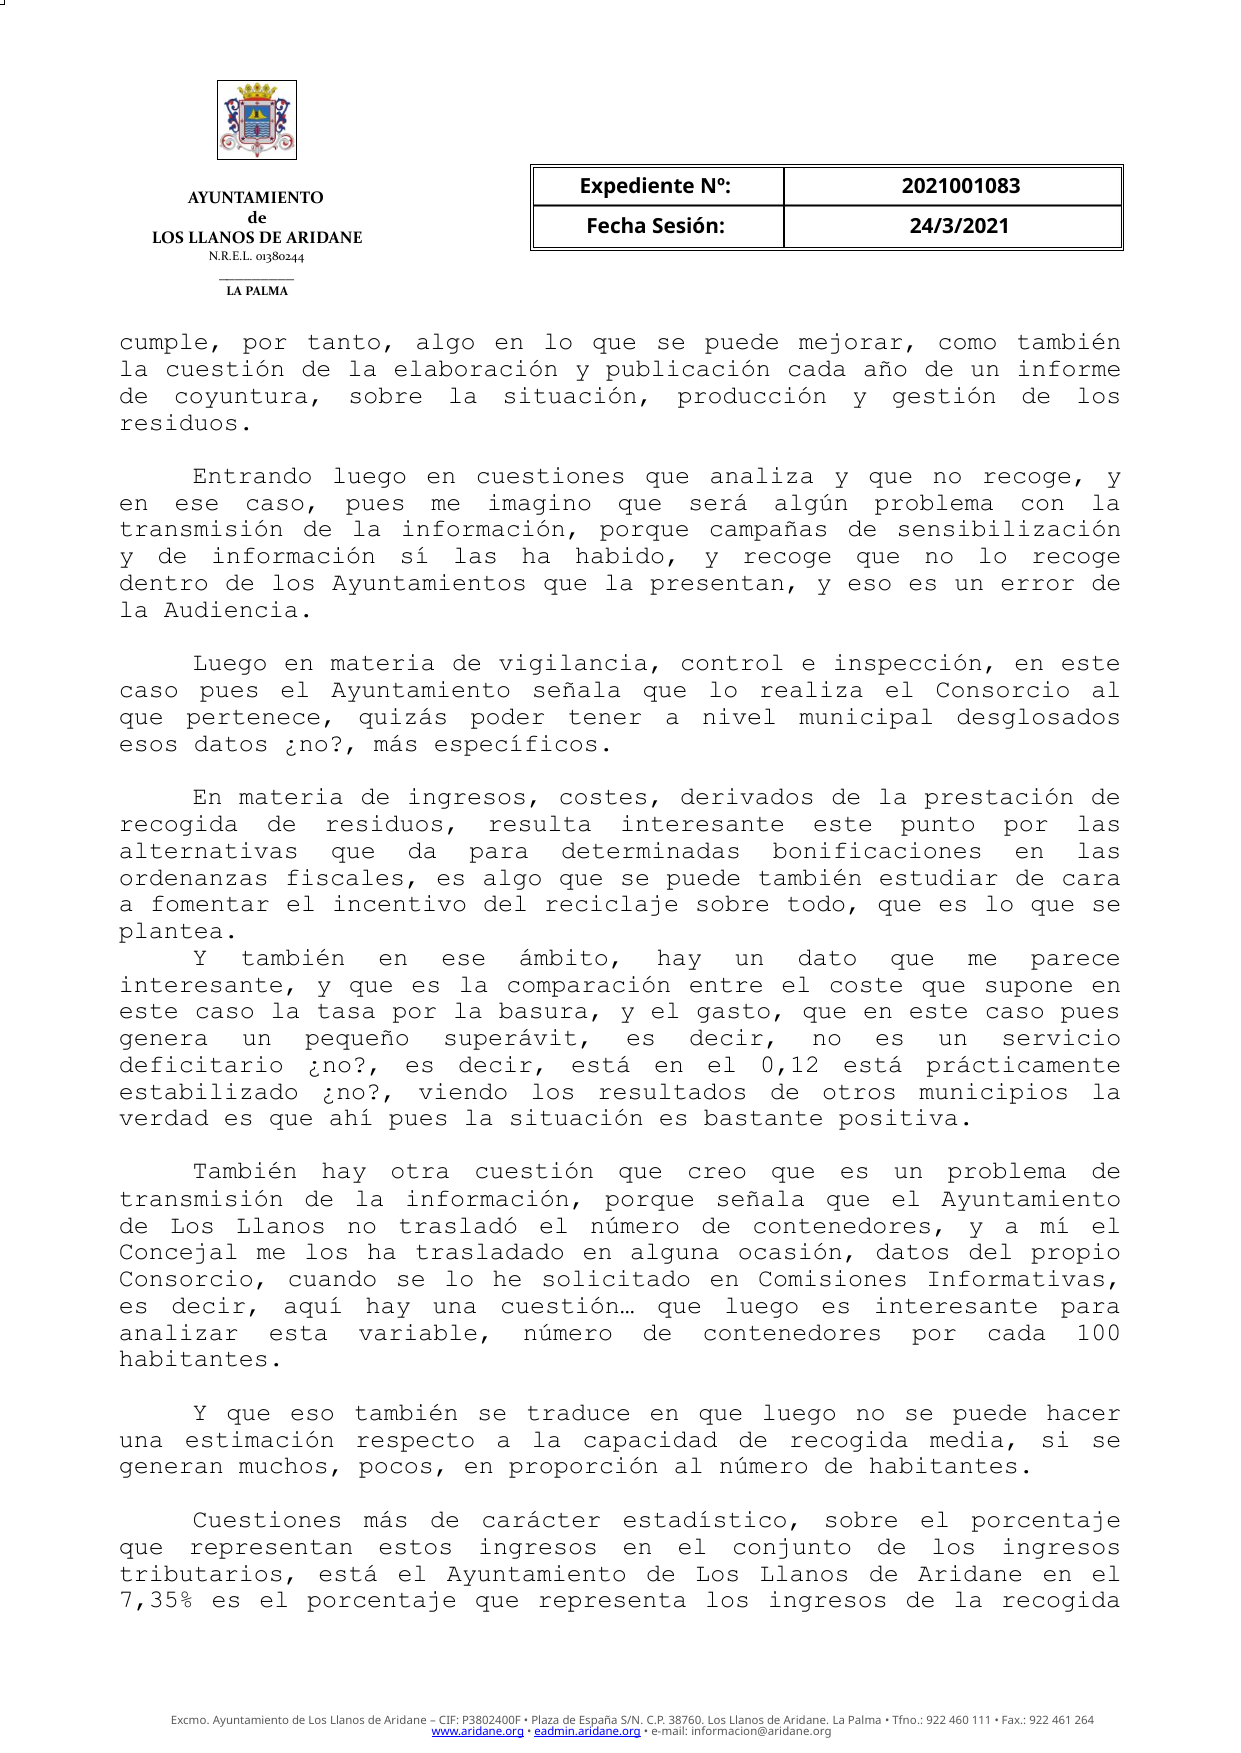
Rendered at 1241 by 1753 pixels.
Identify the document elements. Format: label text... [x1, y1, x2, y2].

text Y también en ese ámbito, hay un dato que me parece [192, 944, 1146, 971]
text caso pues el Ayuntamiento señala que lo realiza el Consorcio al [119, 676, 1146, 703]
text 7,35% es el porcentaje que representa los ingresos de la recogida [119, 1585, 1146, 1613]
text de Los Llanos no trasladó el número de contenedores, y a mí el [119, 1212, 1146, 1238]
text Y que eso también se traduce en que luego no se puede hacer [192, 1397, 1146, 1426]
text la Audiencia. [119, 596, 1146, 622]
text 24/3/2021 [909, 214, 1059, 239]
text habitantes. [119, 1345, 1146, 1372]
text N.R.E.L. 01380244 [208, 250, 327, 262]
text es decir, aquí hay una cuestión… que luego es interesante para [119, 1292, 1146, 1319]
text interesante, y que es la comparación entre el coste que supone en [119, 971, 1146, 997]
text _ [219, 266, 226, 279]
text Luego en materia de vigilancia, control e inspección, en este [192, 648, 1146, 676]
text tributarios, está el Ayuntamiento de Los Llanos de Aridane en el [119, 1560, 1146, 1585]
text Cuestiones más de carácter estadístico, sobre el porcentaje [192, 1504, 1146, 1533]
text cumple, por tanto, algo en lo que se puede mejorar, como también [119, 327, 1146, 355]
text LOS LLANOS DE ARIDANE [152, 230, 387, 247]
text y de información sí las ha habido, y recoge que no lo recoge [119, 542, 1146, 569]
text este caso la tasa por la basura, y el gasto, que en este caso pues [119, 997, 1146, 1024]
text de coyuntura, sobre la situación, producción y gestión de los [119, 382, 1146, 408]
text 2021001083 [902, 173, 1059, 198]
text la cuestión de la elaboración y publicación cada año de un informe [119, 355, 1146, 382]
text de [247, 210, 387, 227]
text una estimación respecto a la capacidad de recogida media, si se [119, 1426, 1146, 1452]
text a fomentar el incentivo del reciclaje sobre todo, que es lo que se [119, 890, 1146, 917]
text También hay otra cuestión que creo que es un problema de [192, 1156, 1146, 1185]
text esos datos ¿no?, más específicos. [119, 730, 1146, 757]
text estabilizado ¿no?, viendo los resultados de otros municipios la [119, 1078, 1146, 1104]
text plantea. [119, 917, 1146, 944]
text www.aridane.org • eadmin.aridane.org • e-mail: informacion@aridane.org [431, 1724, 834, 1738]
text Excmo. Ayuntamiento de Los Llanos de Aridane – CIF: P3802400F • Plaza de España S/N. C.P. 38760. Los Llanos de Aridane. La Palma • Tfno.: 922 460 111 • Fax.: 922 461 264 [171, 1713, 1095, 1727]
text AYUNTAMIENTO [188, 190, 387, 207]
text transmisión de la información, porque señala que el Ayuntamiento [119, 1185, 1146, 1212]
text deficitario ¿no?, es decir, está en el 0,12 está prácticamente [119, 1051, 1146, 1078]
text ________ [226, 266, 317, 282]
text Fecha Sesión: [586, 214, 761, 239]
text generan muchos, pocos, en proporción al número de habitantes. [119, 1452, 1146, 1479]
text residuos. [119, 408, 1146, 435]
picture [218, 81, 296, 159]
text _ [317, 266, 327, 282]
text dentro de los Ayuntamientos que la presentan, y eso es un error de [119, 569, 1146, 596]
text Entrando luego en cuestiones que analiza y que no recoge, y [192, 460, 1146, 489]
text verdad es que ahí pues la situación es bastante positiva. [119, 1104, 1146, 1131]
text que pertenece, quizás poder tener a nivel municipal desglosados [119, 703, 1146, 730]
text Consorcio, cuando se lo he solicitado en Comisiones Informativas, [119, 1265, 1146, 1292]
text genera un pequeño superávit, es decir, no es un servicio [119, 1024, 1146, 1051]
text alternativas que da para determinadas bonificaciones en las [119, 837, 1146, 863]
text ordenanzas fiscales, es algo que se puede también estudiar de cara [119, 863, 1146, 890]
text Concejal me los ha trasladado en alguna ocasión, datos del propio [119, 1238, 1146, 1265]
text en ese caso, pues me imagino que será algún problema con la [119, 489, 1146, 516]
text que representan estos ingresos en el conjunto de los ingresos [119, 1533, 1146, 1560]
text recogida de residuos, resulta interesante este punto por las [119, 810, 1146, 837]
picture [531, 165, 1123, 250]
text LA PALMA [226, 286, 317, 298]
text Expediente Nº: [579, 173, 761, 198]
text En materia de ingresos, costes, derivados de la prestación de [192, 782, 1146, 810]
text transmisión de la información, porque campañas de sensibilización [119, 516, 1146, 542]
text analizar esta variable, número de contenedores por cada 100 [119, 1319, 1146, 1345]
